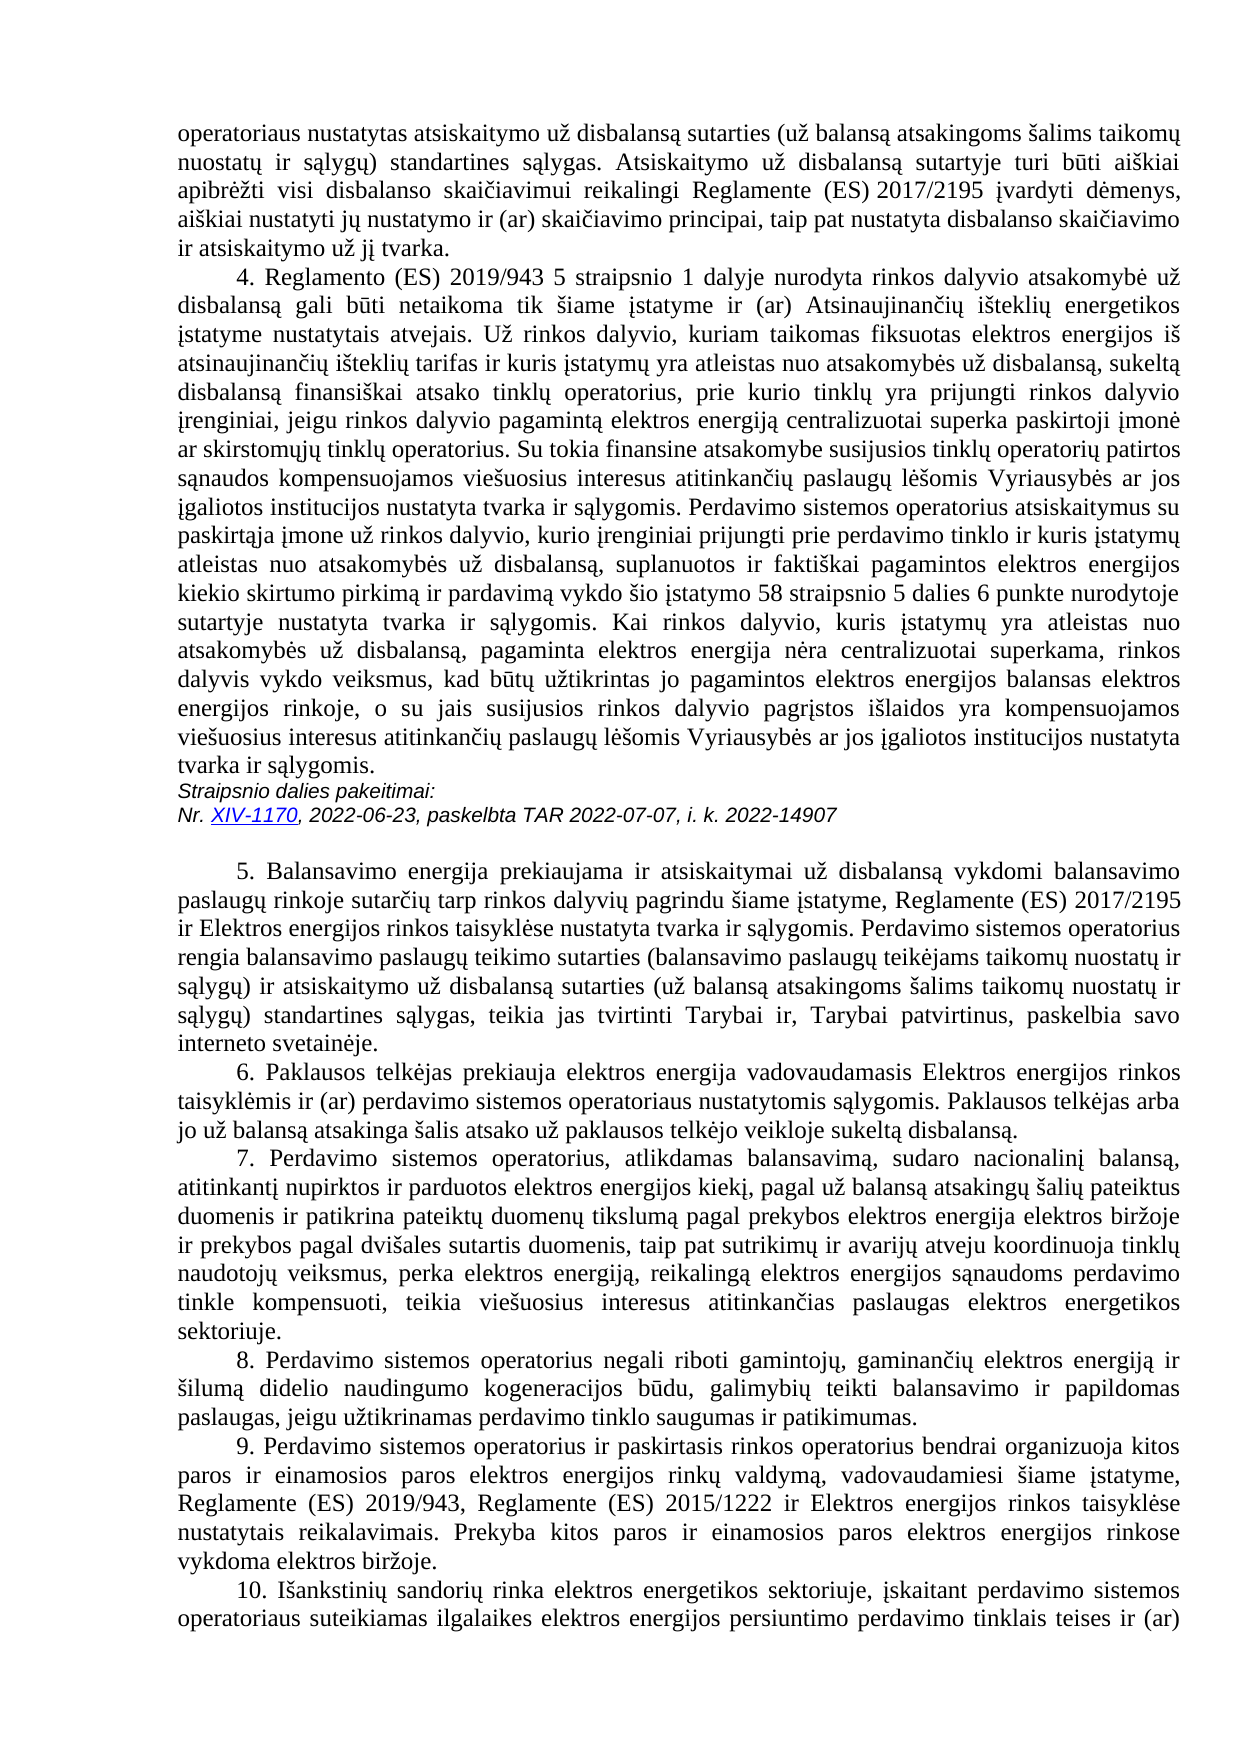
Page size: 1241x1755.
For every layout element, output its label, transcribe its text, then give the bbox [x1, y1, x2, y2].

text Nr. XIV-1170, 2022-06-23, paskelbta TAR 2022-07-07, i. k. 2022-14907 [177, 803, 1181, 827]
text 4. Reglamento (ES) 2019/943 5 straipsnio 1 dalyje nurodyta rinkos dalyvio atsakomybė už disbalansą gali būti netaikoma tik šiame įstatyme ir (ar) Atsinaujinančių išteklių energetikos įstatyme nustatytais atvejais. Už rinkos dalyvio, kuriam taikomas fiksuotas elektros energijos iš atsinaujinančių išteklių tarifas ir kuris įstatymų yra atleistas nuo atsakomybės už disbalansą, sukeltą disbalansą finansiškai atsako tinklų operatorius, prie kurio tinklų yra prijungti rinkos dalyvio įrenginiai, jeigu rinkos dalyvio pagamintą elektros energiją centralizuotai superka paskirtoji įmonė ar skirstomųjų tinklų operatorius. Su tokia finansine atsakomybe susijusios tinklų operatorių patirtos sąnaudos kompensuojamos viešuosius interesus atitinkančių paslaugų lėšomis Vyriausybės ar jos įgaliotos institucijos nustatyta tvarka ir sąlygomis. Perdavimo sistemos operatorius atsiskaitymus su paskirtąja įmone už rinkos dalyvio, kurio įrenginiai prijungti prie perdavimo tinklo ir kuris įstatymų atleistas nuo atsakomybės už disbalansą, suplanuotos ir faktiškai pagamintos elektros energijos kiekio skirtumo pirkimą ir pardavimą vykdo šio įstatymo 58 straipsnio 5 dalies 6 punkte nurodytoje sutartyje nustatyta tvarka ir sąlygomis. Kai rinkos dalyvio, kuris įstatymų yra atleistas nuo atsakomybės už disbalansą, pagaminta elektros energija nėra centralizuotai superkama, rinkos dalyvis vykdo veiksmus, kad būtų užtikrintas jo pagamintos elektros energijos balansas elektros energijos rinkoje, o su jais susijusios rinkos dalyvio pagrįstos išlaidos yra kompensuojamos viešuosius interesus atitinkančių paslaugų lėšomis Vyriausybės ar jos įgaliotos institucijos nustatyta tvarka ir sąlygomis. [177, 262, 1181, 779]
text 5. Balansavimo energija prekiaujama ir atsiskaitymai už disbalansą vykdomi balansavimo paslaugų rinkoje sutarčių tarp rinkos dalyvių pagrindu šiame įstatyme, Reglamente (ES) 2017/2195 ir Elektros energijos rinkos taisyklėse nustatyta tvarka ir sąlygomis. Perdavimo sistemos operatorius rengia balansavimo paslaugų teikimo sutarties (balansavimo paslaugų teikėjams taikomų nuostatų ir sąlygų) ir atsiskaitymo už disbalansą sutarties (už balansą atsakingoms šalims taikomų nuostatų ir sąlygų) standartines sąlygas, teikia jas tvirtinti Tarybai ir, Tarybai patvirtinus, paskelbia savo interneto svetainėje. [177, 856, 1181, 1057]
text 8. Perdavimo sistemos operatorius negali riboti gamintojų, gaminančių elektros energiją ir šilumą didelio naudingumo kogeneracijos būdu, galimybių teikti balansavimo ir papildomas paslaugas, jeigu užtikrinamas perdavimo tinklo saugumas ir patikimumas. [177, 1345, 1181, 1431]
text 7. Perdavimo sistemos operatorius, atlikdamas balansavimą, sudaro nacionalinį balansą, atitinkantį nupirktos ir parduotos elektros energijos kiekį, pagal už balansą atsakingų šalių pateiktus duomenis ir patikrina pateiktų duomenų tikslumą pagal prekybos elektros energija elektros biržoje ir prekybos pagal dvišales sutartis duomenis, taip pat sutrikimų ir avarijų atveju koordinuoja tinklų naudotojų veiksmus, perka elektros energiją, reikalingą elektros energijos sąnaudoms perdavimo tinkle kompensuoti, teikia viešuosius interesus atitinkančias paslaugas elektros energetikos sektoriuje. [177, 1143, 1181, 1345]
text 6. Paklausos telkėjas prekiauja elektros energija vadovaudamasis Elektros energijos rinkos taisyklėmis ir (ar) perdavimo sistemos operatoriaus nustatytomis sąlygomis. Paklausos telkėjas arba jo už balansą atsakinga šalis atsako už paklausos telkėjo veikloje sukeltą disbalansą. [177, 1057, 1181, 1143]
text Straipsnio dalies pakeitimai: [177, 779, 1181, 803]
text 10. Išankstinių sandorių rinka elektros energetikos sektoriuje, įskaitant perdavimo sistemos operatoriaus suteikiamas ilgalaikes elektros energijos persiuntimo perdavimo tinklais teises ir (ar) [177, 1575, 1181, 1632]
text operatoriaus nustatytas atsiskaitymo už disbalansą sutarties (už balansą atsakingoms šalims taikomų nuostatų ir sąlygų) standartines sąlygas. Atsiskaitymo už disbalansą sutartyje turi būti aiškiai apibrėžti visi disbalanso skaičiavimui reikalingi Reglamente (ES) 2017/2195 įvardyti dėmenys, aiškiai nustatyti jų nustatymo ir (ar) skaičiavimo principai, taip pat nustatyta disbalanso skaičiavimo ir atsiskaitymo už jį tvarka. [177, 118, 1181, 262]
text 9. Perdavimo sistemos operatorius ir paskirtasis rinkos operatorius bendrai organizuoja kitos paros ir einamosios paros elektros energijos rinkų valdymą, vadovaudamiesi šiame įstatyme, Reglamente (ES) 2019/943, Reglamente (ES) 2015/1222 ir Elektros energijos rinkos taisyklėse nustatytais reikalavimais. Prekyba kitos paros ir einamosios paros elektros energijos rinkose vykdoma elektros biržoje. [177, 1431, 1181, 1575]
